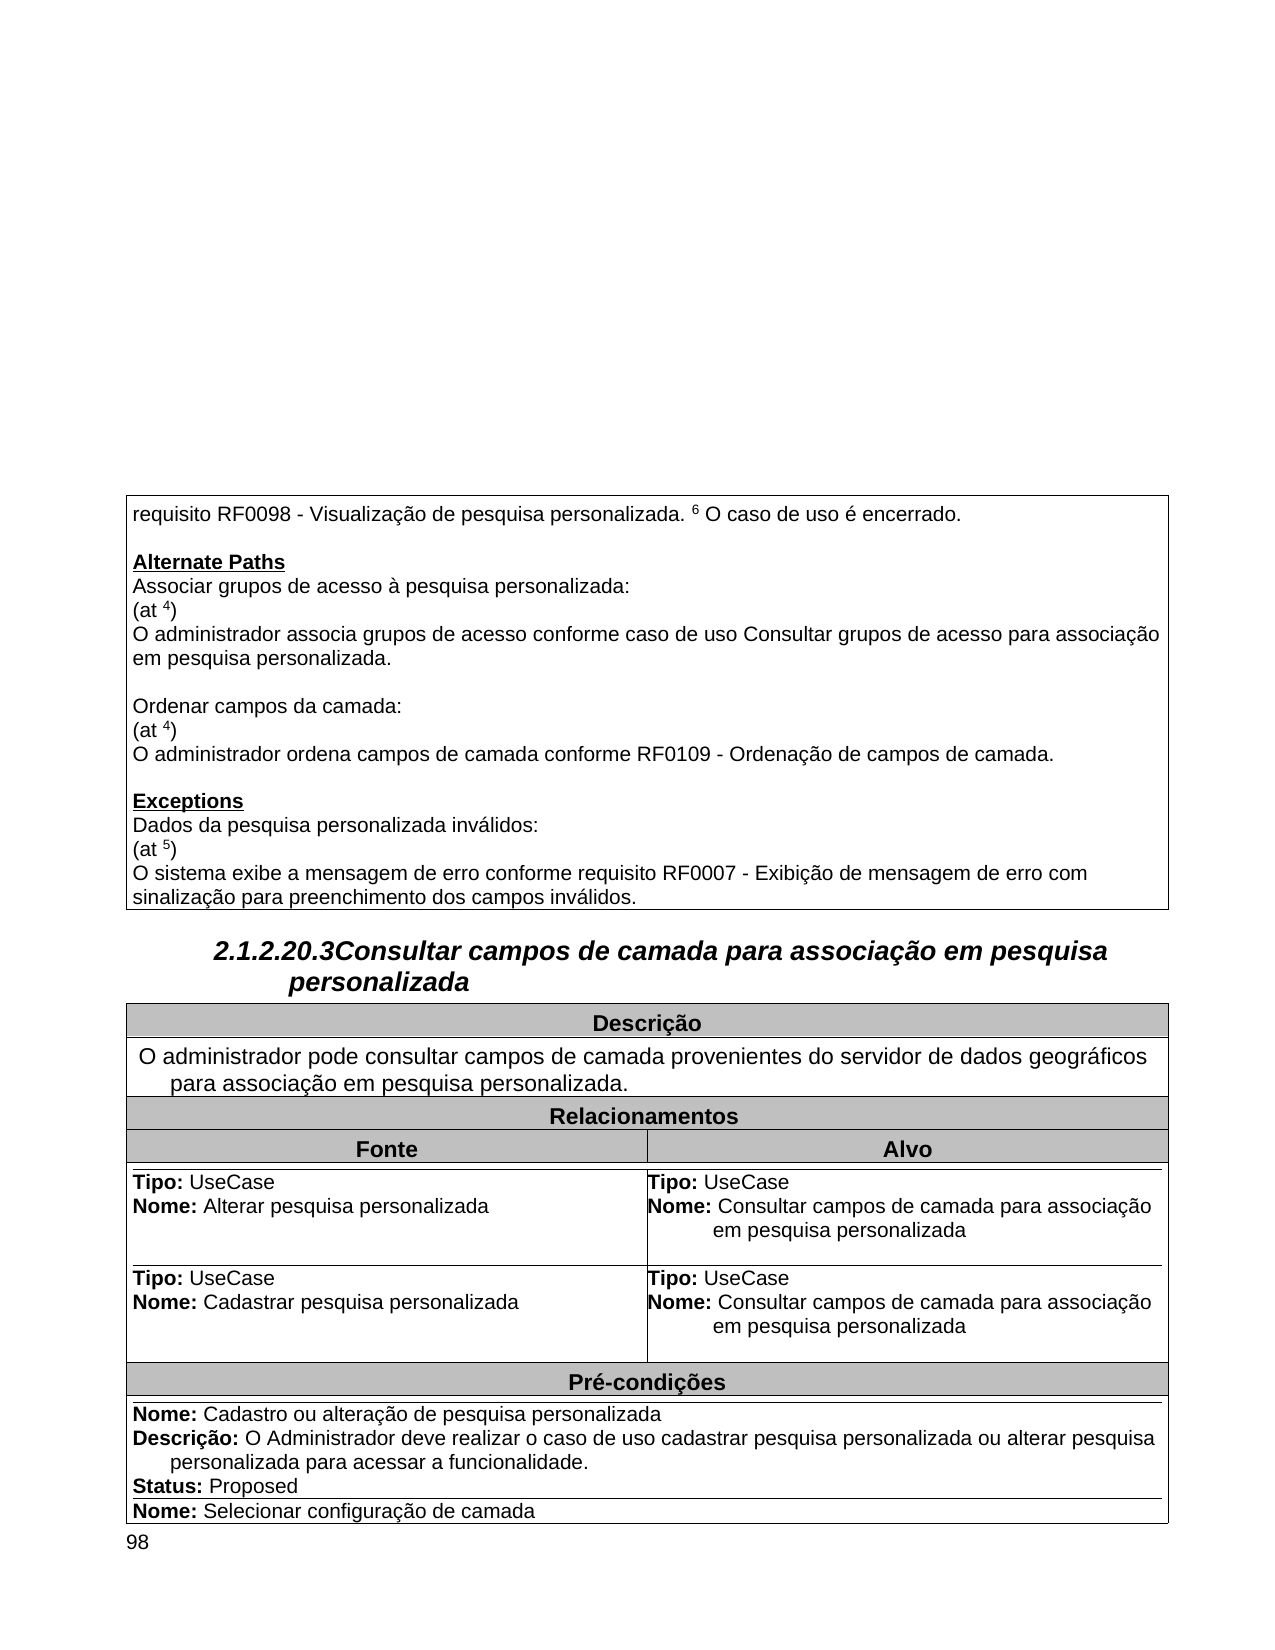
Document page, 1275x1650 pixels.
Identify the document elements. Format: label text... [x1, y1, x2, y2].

table_header Descrição [127, 1004, 1168, 1036]
table_cell Pré-condições [127, 1363, 1168, 1395]
table_cell O administrador pode consultar campos de camada provenientes do servidor de dados geográficos para associação em pesquisa personalizada. [127, 1038, 1168, 1096]
table_header Tipo: UseCase Nome: Alterar pesquisa personalizada [133, 1170, 647, 1265]
table_cell Tipo: UseCase Nome: Cadastrar pesquisa personalizada [133, 1266, 647, 1362]
table_header Nome: Cadastro ou alteração de pesquisa personalizada Descrição: O Administrador deve realizar o caso de uso cadastrar pesquisa personalizada ou alterar pesquisa personalizada para acessar a funcionalidade. Status: Proposed [133, 1403, 1162, 1498]
list Consultar campos de camada para associação em pesquisa personalizada [214, 934, 1155, 997]
table_cell [127, 1163, 1168, 1362]
table_cell Alvo [648, 1130, 1168, 1162]
table_header Tipo: UseCase Nome: Consultar campos de camada para associação em pesquisa personalizada [648, 1170, 1162, 1265]
table_cell Tipo: UseCase Nome: Consultar campos de camada para associação em pesquisa personalizada [648, 1266, 1162, 1362]
table_cell Nome: Selecionar configuração de camada [133, 1499, 1162, 1522]
table_cell [127, 1396, 1168, 1522]
table_cell Fonte [127, 1130, 647, 1162]
table_cell Relacionamentos [127, 1097, 1168, 1129]
table_cell requisito RF0098 - Visualização de pesquisa personalizada. 6 O caso de uso é encerrado. Alternate Paths Associar grupos de acesso à pesquisa personalizada: (at 4) O administrador associa grupos de acesso conforme caso de uso Consultar grupos de acesso para associação em pesquisa personalizada. Ordenar campos da camada: (at 4) O administrador ordena campos de camada conforme RF0109 - Ordenação de campos de camada. Exceptions Dados da pesquisa personalizada inválidos: (at 5) O sistema exibe a mensagem de erro conforme requisito RF0007 - Exibição de mensagem de erro com sinalização para preenchimento dos campos inválidos. [127, 496, 1168, 909]
